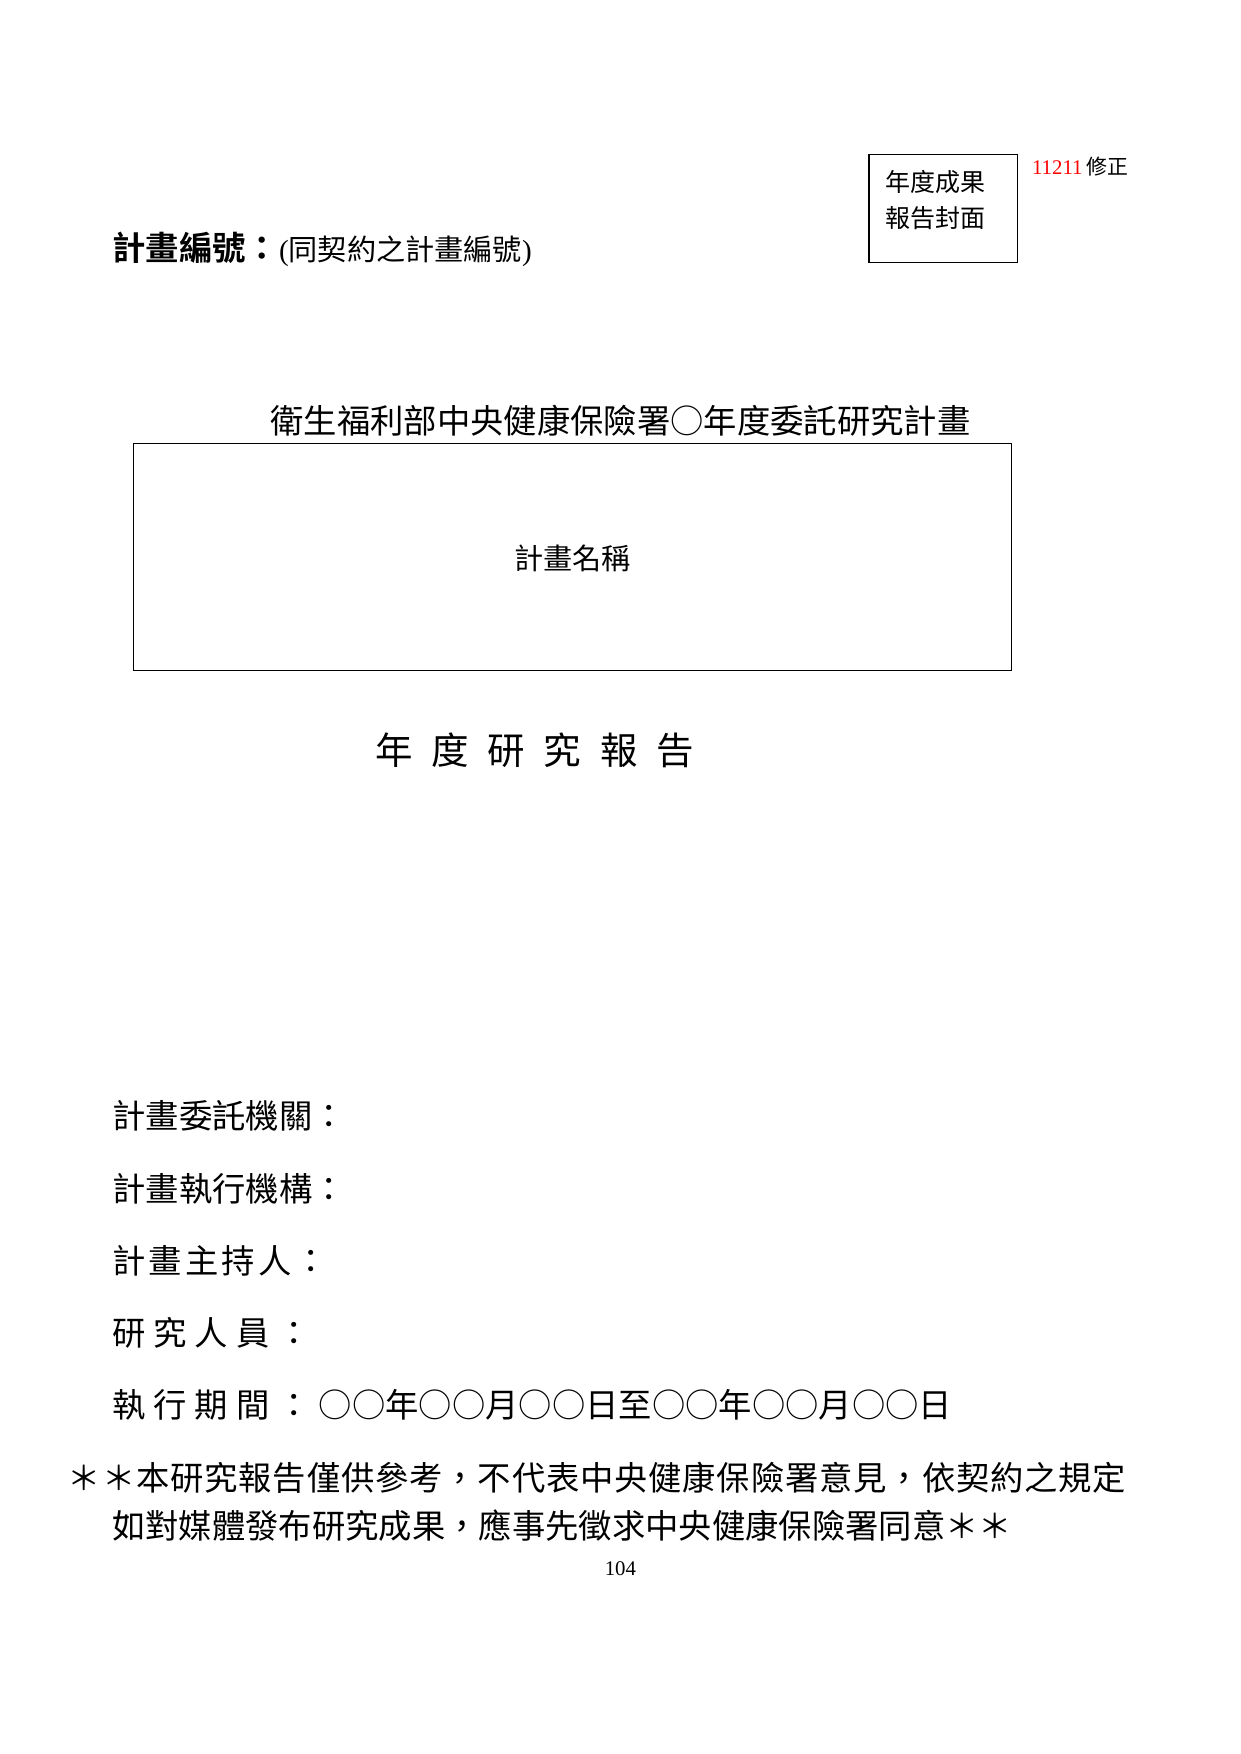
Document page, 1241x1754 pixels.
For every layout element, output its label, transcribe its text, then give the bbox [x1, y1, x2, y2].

text ＊＊本研究報告僅供參考，不代表中央健康保險署意見，依契約之規定如對媒體發布研究成果，應事先徵求中央健康保險署同意＊＊ [68, 1451, 1128, 1548]
text 衛生福利部中央健康保險署○年度委託研究計畫 [112, 395, 1128, 443]
text 年 度 研 究 報 告 [337, 721, 1128, 775]
text 計畫編號：(同契約之計畫編號) [112, 222, 1128, 270]
table_header 計畫名稱 [134, 444, 1011, 670]
text 計畫執行機構： [112, 1162, 1128, 1211]
text 計畫主持人： [112, 1234, 1128, 1283]
text 執行期間：○○年○○月○○日至○○年○○月○○日 [112, 1379, 1128, 1427]
text 計畫委託機關： [112, 1090, 1128, 1138]
text 年度成果報告封面 [885, 163, 1002, 235]
text 研究人員： [112, 1307, 1128, 1355]
